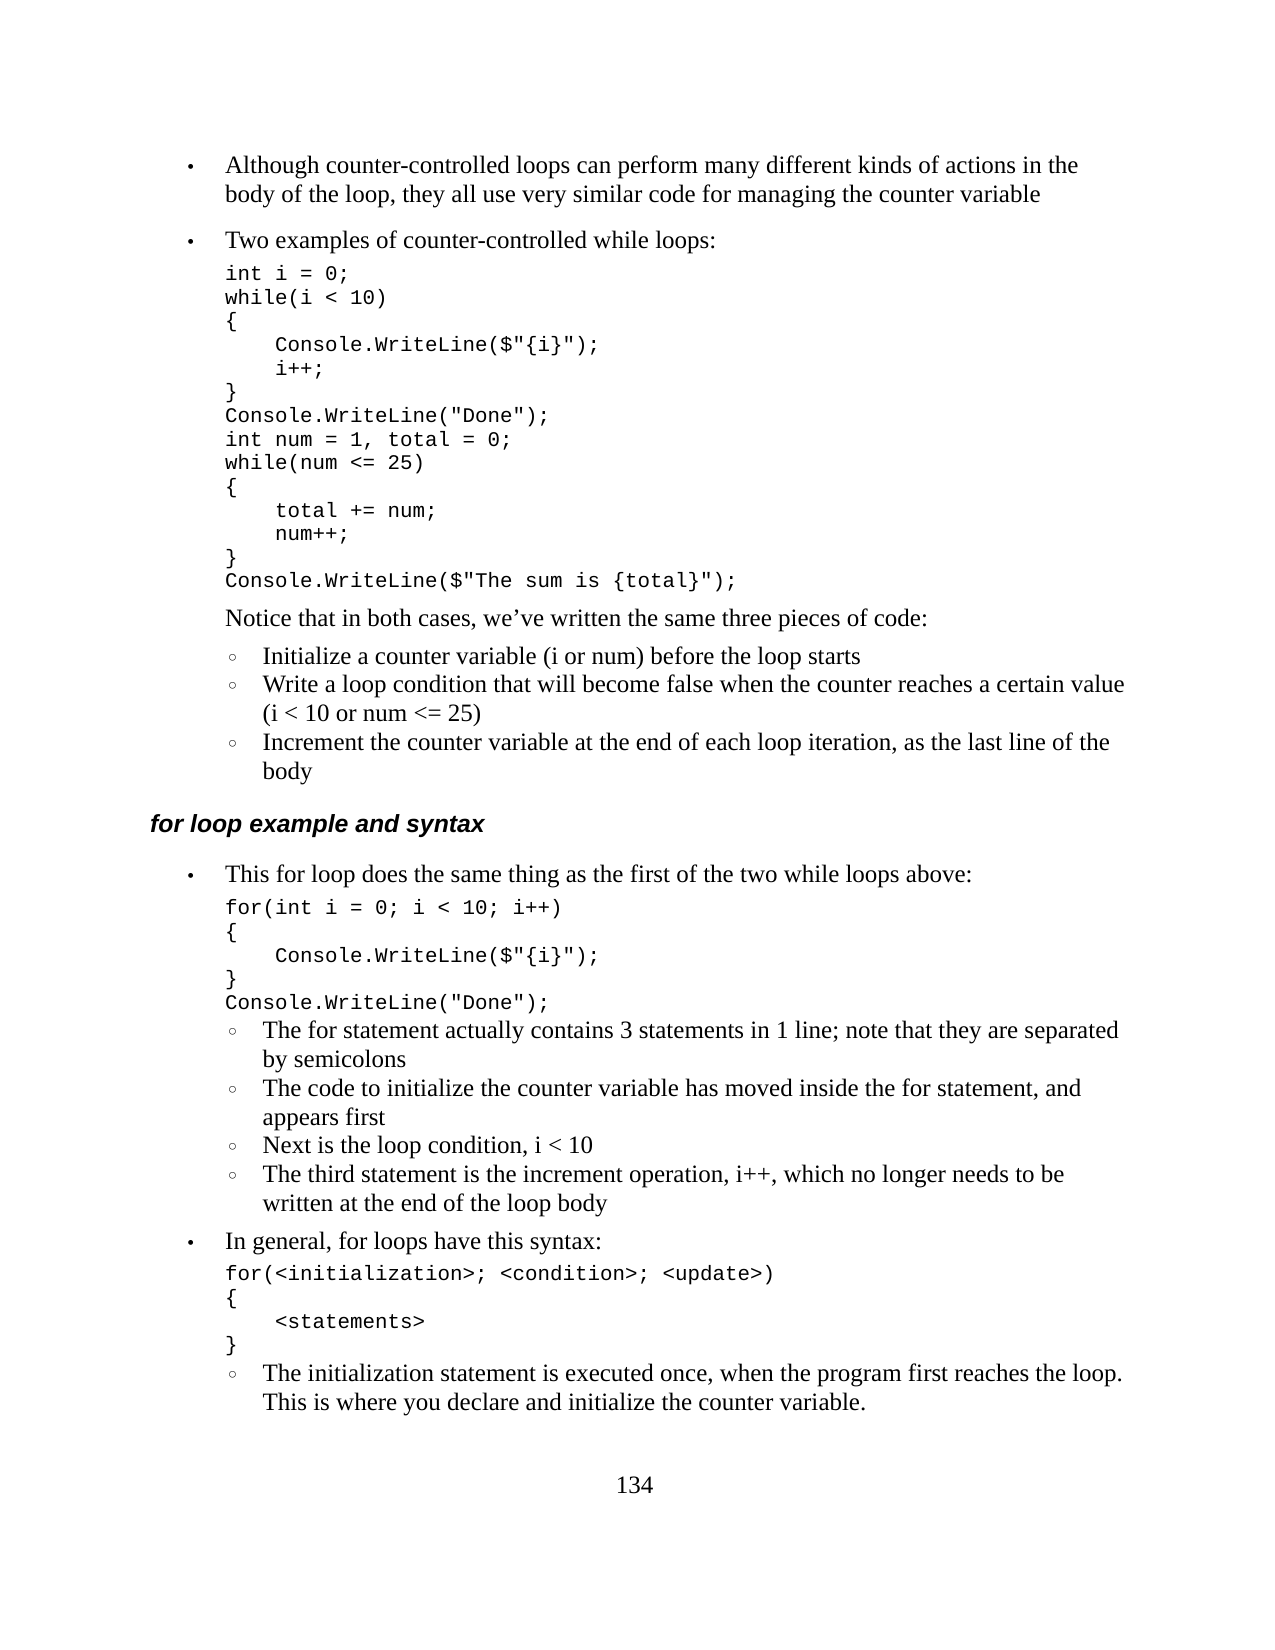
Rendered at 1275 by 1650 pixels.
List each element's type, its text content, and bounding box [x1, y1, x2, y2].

list total += num; [187, 499, 1125, 523]
list The initialization statement is executed once, when the program first reaches the loop. This is where you declare and initialize the counter variable. [225, 1358, 1125, 1416]
list Console.WriteLine("Done"); [187, 405, 1125, 429]
list The code to initialize the counter variable has moved inside the for statement, and appears first [225, 1073, 1125, 1131]
list Two examples of counter-controlled while loops: [187, 225, 1125, 254]
list Initialize a counter variable (i or num) before the loop starts [225, 641, 1125, 669]
list } [187, 968, 1125, 992]
list for(<initialization>; <condition>; <update>) [187, 1263, 1125, 1287]
list The third statement is the increment operation, i++, which no longer needs to be written at the end of the loop body [225, 1159, 1125, 1217]
list while(num <= 25) [187, 452, 1125, 476]
list The for statement actually contains 3 statements in 1 line; note that they are separated by semicolons [225, 1016, 1125, 1073]
list } [187, 1334, 1125, 1358]
list Console.WriteLine("Done"); [187, 992, 1125, 1016]
list for(int i = 0; i < 10; i++) [187, 897, 1125, 921]
list { [187, 476, 1125, 499]
list { [187, 1287, 1125, 1311]
subtitle for loop example and syntax [150, 809, 1125, 838]
list Console.WriteLine($"{i}"); [187, 944, 1125, 968]
list { [187, 921, 1125, 944]
list <statements> [187, 1311, 1125, 1334]
list } [187, 381, 1125, 405]
list num++; [187, 523, 1125, 547]
list Increment the counter variable at the end of each loop iteration, as the last line of the body [225, 727, 1125, 784]
list Console.WriteLine($"{i}"); [187, 334, 1125, 358]
list In general, for loops have this syntax: [187, 1226, 1125, 1254]
list Console.WriteLine($"The sum is {total}"); [187, 571, 1125, 594]
list int i = 0; [187, 263, 1125, 287]
list Notice that in both cases, we’ve written the same three pieces of code: [187, 603, 1125, 632]
list Next is the loop condition, i < 10 [225, 1131, 1125, 1159]
list } [187, 547, 1125, 571]
list { [187, 310, 1125, 334]
list while(i < 10) [187, 287, 1125, 310]
list This for loop does the same thing as the first of the two while loops above: [187, 859, 1125, 888]
list Although counter-controlled loops can perform many different kinds of actions in the body of the loop, they all use very similar code for managing the counter variable [187, 150, 1125, 207]
list i++; [187, 358, 1125, 381]
list Write a loop condition that will become false when the counter reaches a certain value (i < 10 or num <= 25) [225, 669, 1125, 727]
list int num = 1, total = 0; [187, 429, 1125, 452]
